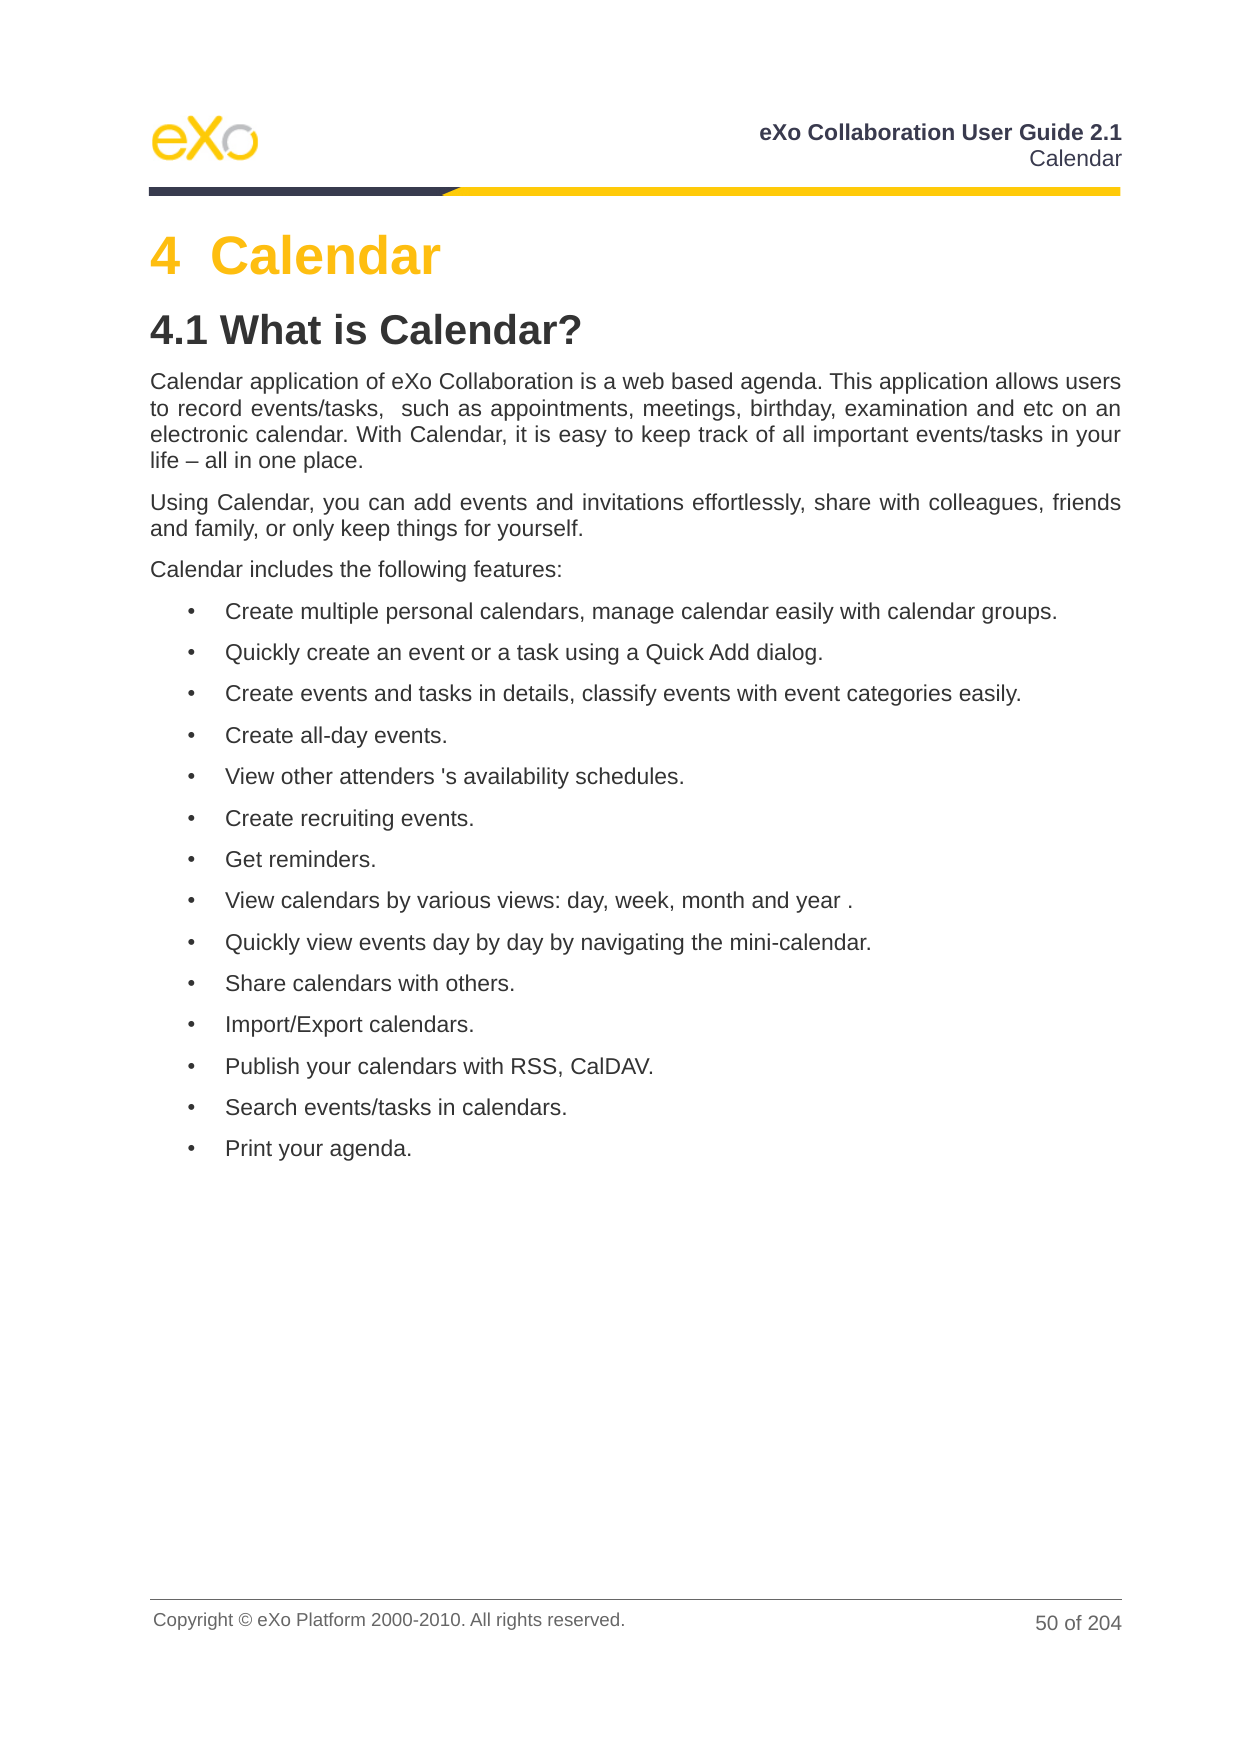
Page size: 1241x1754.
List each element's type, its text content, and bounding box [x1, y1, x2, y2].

picture [152, 115, 259, 161]
list Print your agenda. [187, 1135, 1122, 1162]
list Get reminders. [187, 846, 1122, 872]
picture [148, 187, 1121, 196]
list Import/Export calendars. [187, 1011, 1122, 1038]
subtitle Calendar [150, 223, 1122, 286]
list Create all-day events. [187, 722, 1122, 748]
list Create recruiting events. [187, 804, 1122, 831]
list Calendar application of eXo Collaboration is a web based agenda. This application allows users to record events/tasks, such as appointments, meetings, birthday, examination and etc on an electronic calendar. With Calendar, it is easy to keep track of all important events/tasks in your life – all in one place. [112, 368, 1122, 474]
list Share calendars with others. [187, 970, 1122, 996]
list View other attenders 's availability schedules. [187, 763, 1122, 789]
list Calendar includes the following features: [112, 556, 1122, 583]
list Quickly create an event or a task using a Quick Add dialog. [187, 639, 1122, 665]
list Using Calendar, you can add events and invitations effortlessly, share with colleagues, friends and family, or only keep things for yourself. [112, 489, 1122, 541]
list Create events and tasks in details, classify events with event categories easily. [187, 680, 1122, 707]
list View calendars by various views: day, week, month and year . [187, 887, 1122, 913]
list Search events/tasks in calendars. [187, 1094, 1122, 1120]
subtitle What is Calendar? [150, 305, 1122, 353]
list Publish your calendars with RSS, CalDAV. [187, 1053, 1122, 1079]
list Create multiple personal calendars, manage calendar easily with calendar groups. [187, 598, 1122, 624]
list Quickly view events day by day by navigating the mini-calendar. [187, 928, 1122, 955]
